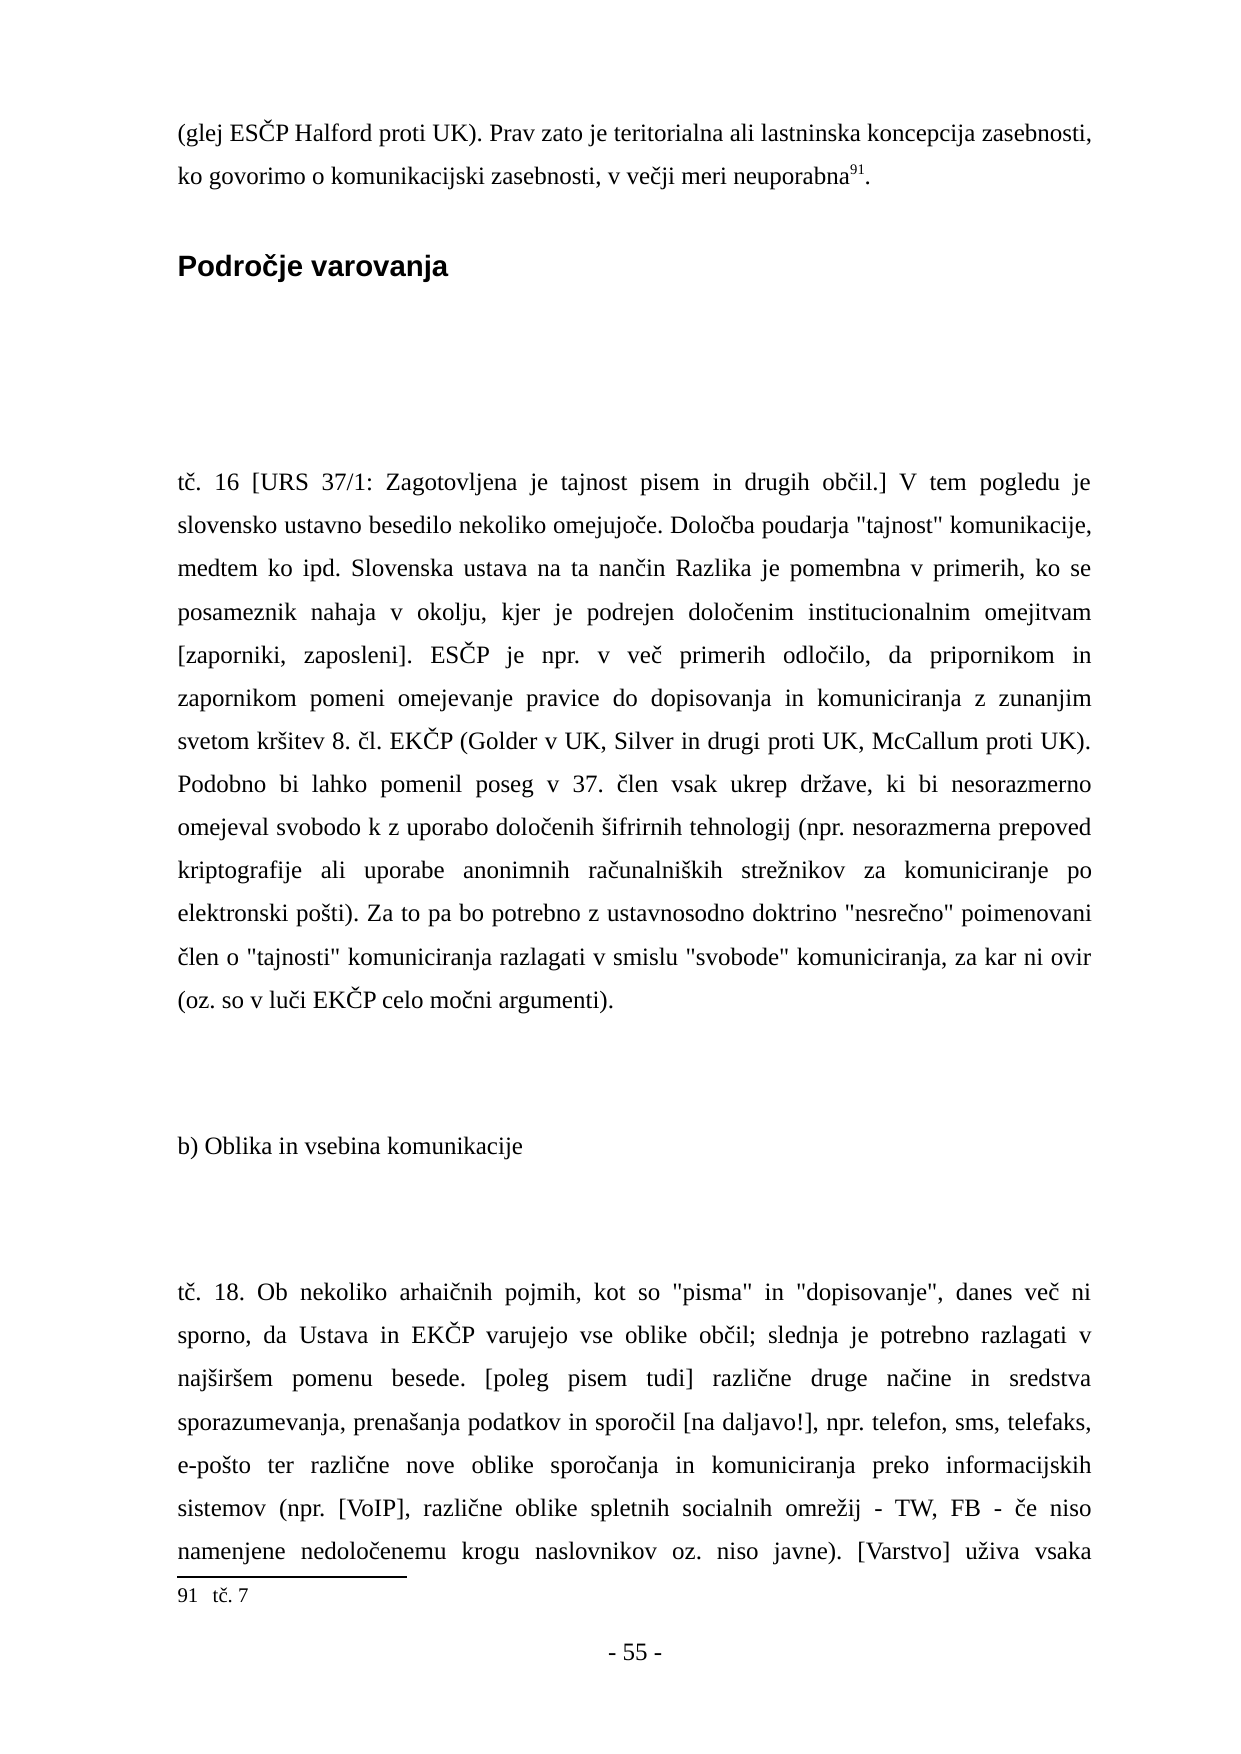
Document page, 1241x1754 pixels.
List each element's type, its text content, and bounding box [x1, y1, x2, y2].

text (glej ESČP Halford proti UK). Prav zato je teritorialna ali lastninska koncepcija zasebnosti, ko govorimo o komunikacijski zasebnosti, v večji meri neuporabna. [177, 118, 1093, 190]
subtitle Področje varovanja [177, 249, 1093, 283]
text b) Oblika in vsebina komunikacije [177, 1131, 1093, 1160]
text tč. 18. Ob nekoliko arhaičnih pojmih, kot so "pisma" in "dopisovanje", danes več ni sporno, da Ustava in EKČP varujejo vse oblike občil; slednja je potrebno razlagati v najširšem pomenu besede. [poleg pisem tudi] različne druge načine in sredstva sporazumevanja, prenašanja podatkov in sporočil [na daljavo!], npr. telefon, sms, telefaks, e-pošto ter različne nove oblike sporočanja in komuniciranja preko informacijskih sistemov (npr. [VoIP], različne oblike spletnih socialnih omrežij - TW, FB - če niso namenjene nedoločenemu krogu naslovnikov oz. niso javne). [Varstvo] uživa vsaka [177, 1277, 1093, 1565]
text tč. 16 [URS 37/1: Zagotovljena je tajnost pisem in drugih občil.] V tem pogledu je slovensko ustavno besedilo nekoliko omejujoče. Določba poudarja "tajnost" komunikacije, medtem ko ipd. Slovenska ustava na ta nančin Razlika je pomembna v primerih, ko se posameznik nahaja v okolju, kjer je podrejen določenim institucionalnim omejitvam [zaporniki, zaposleni]. ESČP je npr. v več primerih odločilo, da pripornikom in zapornikom pomeni omejevanje pravice do dopisovanja in komuniciranja z zunanjim svetom kršitev 8. čl. EKČP (Golder v UK, Silver in drugi proti UK, McCallum proti UK). Podobno bi lahko pomenil poseg v 37. člen vsak ukrep države, ki bi nesorazmerno omejeval svobodo k z uporabo določenih šifrirnih tehnologij (npr. nesorazmerna prepoved kriptografije ali uporabe anonimnih računalniških strežnikov za komuniciranje po elektronski pošti). Za to pa bo potrebno z ustavnosodno doktrino "nesrečno" poimenovani člen o "tajnosti" komuniciranja razlagati v smislu "svobode" komuniciranja, za kar ni ovir (oz. so v luči EKČP celo močni argumenti). [177, 467, 1093, 1013]
text tč. 7 [177, 1583, 1093, 1607]
